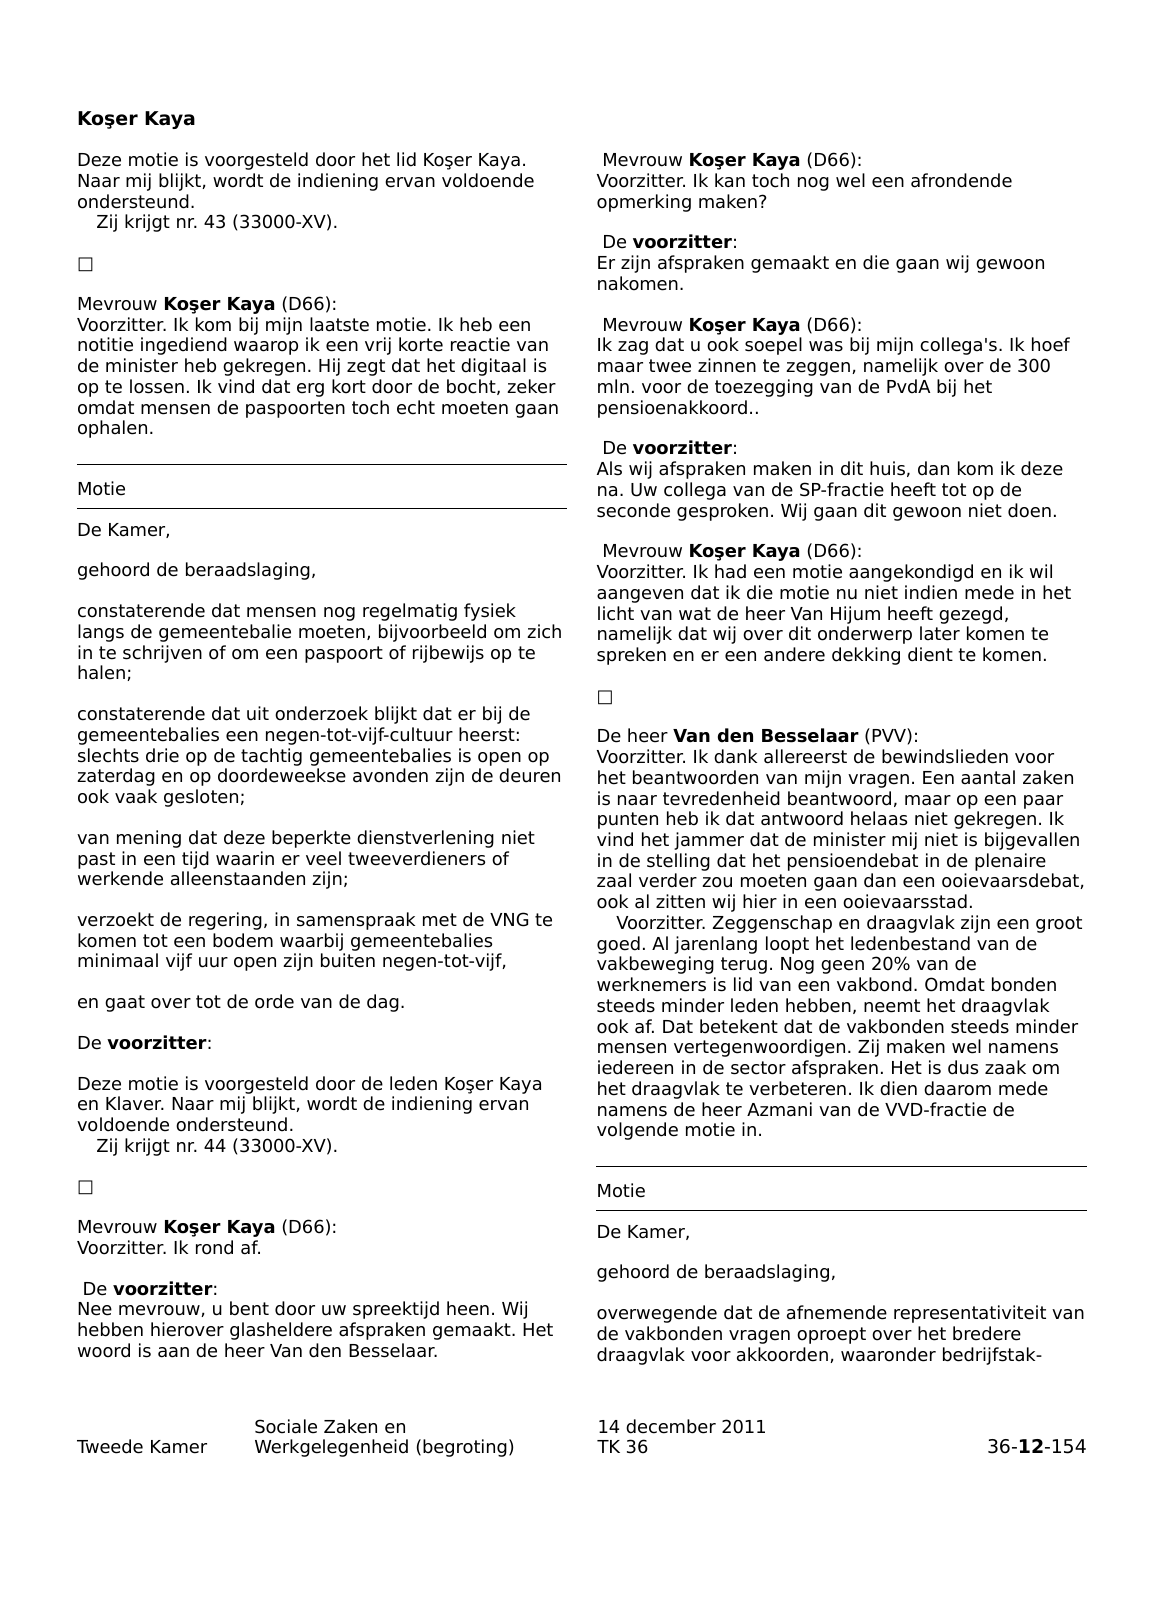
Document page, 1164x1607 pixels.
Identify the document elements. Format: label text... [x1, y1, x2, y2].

text Zij krijgt nr. 43 (33000-XV). [77, 212, 567, 233]
text De voorzitter: [596, 438, 1087, 459]
text De voorzitter: [77, 1278, 567, 1299]
text Mevrouw Koşer Kaya (D66): [596, 314, 1087, 335]
text overwegende dat de afnemende representativiteit van de vakbonden vragen oproept over het bredere draagvlak voor akkoorden, waaronder bedrijfstak- [596, 1303, 1087, 1365]
text □ [77, 253, 567, 274]
text De voorzitter: [77, 1033, 567, 1053]
text constaterende dat uit onderzoek blijkt dat er bij de gemeentebalies een negen-tot-vijf-cultuur heerst: slechts drie op de tachtig gemeentebalies is open op zaterdag en op doordeweekse avonden zijn de deuren ook vaak gesloten; [77, 704, 567, 808]
text Deze motie is voorgesteld door de leden Koşer Kaya en Klaver. Naar mij blijkt, wordt de indiening ervan voldoende ondersteund. [77, 1073, 567, 1136]
text Mevrouw Koşer Kaya (D66): [77, 1217, 567, 1238]
text Motie [77, 479, 567, 499]
text en gaat over tot de orde van de dag. [77, 992, 567, 1013]
text De voorzitter: [596, 232, 1087, 253]
text Mevrouw Koşer Kaya (D66): [596, 541, 1087, 562]
text Ik zag dat u ook soepel was bij mijn collega's. Ik hoef maar twee zinnen te zeggen, namelijk over de 300 mln. voor de toezegging van de PvdA bij het pensioenakkoord.. [596, 335, 1087, 418]
text Voorzitter. Ik kom bij mijn laatste motie. Ik heb een notitie ingediend waarop ik een vrij korte reactie van de minister heb gekregen. Hij zegt dat het digitaal is op te lossen. Ik vind dat erg kort door de bocht, zeker omdat mensen de paspoorten toch echt moeten gaan ophalen. [77, 314, 567, 439]
text Voorzitter. Ik dank allereerst de bewindslieden voor het beantwoorden van mijn vragen. Een aantal zaken is naar tevredenheid beantwoord, maar op een paar punten heb ik dat antwoord helaas niet gekregen. Ik vind het jammer dat de minister mij niet is bijgevallen in de stelling dat het pensioendebat in de plenaire zaal verder zou moeten gaan dan een ooievaarsdebat, ook al zitten wij hier in een ooievaarsstad. [596, 747, 1087, 913]
text Er zijn afspraken gemaakt en die gaan wij gewoon nakomen. [596, 253, 1087, 294]
text Mevrouw Koşer Kaya (D66): [596, 150, 1087, 171]
text De heer Van den Besselaar (PVV): [596, 726, 1087, 747]
text gehoord de beraadslaging, [77, 560, 567, 581]
text constaterende dat mensen nog regelmatig fysiek langs de gemeentebalie moeten, bijvoorbeeld om zich in te schrijven of om een paspoort of rijbewijs op te halen; [77, 601, 567, 684]
text Voorzitter. Zeggenschap en draagvlak zijn een groot goed. Al jarenlang loopt het ledenbestand van de vakbeweging terug. Nog geen 20% van de werknemers is lid van een vakbond. Omdat bonden steeds minder leden hebben, neemt het draagvlak ook af. Dat betekent dat de vakbonden steeds minder mensen vertegenwoordigen. Zij maken wel namens iedereen in de sector afspraken. Het is dus zaak om het draagvlak te verbeteren. Ik dien daarom mede namens de heer Azmani van de VVD-fractie de volgende motie in. [596, 913, 1087, 1141]
text Als wij afspraken maken in dit huis, dan kom ik deze na. Uw collega van de SP-fractie heeft tot op de seconde gesproken. Wij gaan dit gewoon niet doen. [596, 459, 1087, 521]
text De Kamer, [596, 1221, 1087, 1242]
text Motie [596, 1181, 1087, 1201]
text Nee mevrouw, u bent door uw spreektijd heen. Wij hebben hierover glasheldere afspraken gemaakt. Het woord is aan de heer Van den Besselaar. [77, 1299, 567, 1361]
text van mening dat deze beperkte dienstverlening niet past in een tijd waarin er veel tweeverdieners of werkende alleenstaanden zijn; [77, 828, 567, 890]
text Voorzitter. Ik rond af. [77, 1238, 567, 1258]
text Zij krijgt nr. 44 (33000-XV). [77, 1136, 567, 1156]
text Deze motie is voorgesteld door het lid Koşer Kaya. Naar mij blijkt, wordt de indiening ervan voldoende ondersteund. [77, 150, 567, 212]
text De Kamer, [77, 519, 567, 540]
text gehoord de beraadslaging, [596, 1262, 1087, 1283]
text □ [77, 1176, 567, 1197]
text Voorzitter. Ik had een motie aangekondigd en ik wil aangeven dat ik die motie nu niet indien mede in het licht van wat de heer Van Hijum heeft gezegd, namelijk dat wij over dit onderwerp later komen te spreken en er een andere dekking dient te komen. [596, 562, 1087, 666]
text verzoekt de regering, in samenspraak met de VNG te komen tot een bodem waarbij gemeentebalies minimaal vijf uur open zijn buiten negen-tot-vijf, [77, 910, 567, 972]
text Mevrouw Koşer Kaya (D66): [77, 294, 567, 314]
text □ [596, 686, 1087, 706]
text Voorzitter. Ik kan toch nog wel een afrondende opmerking maken? [596, 171, 1087, 212]
